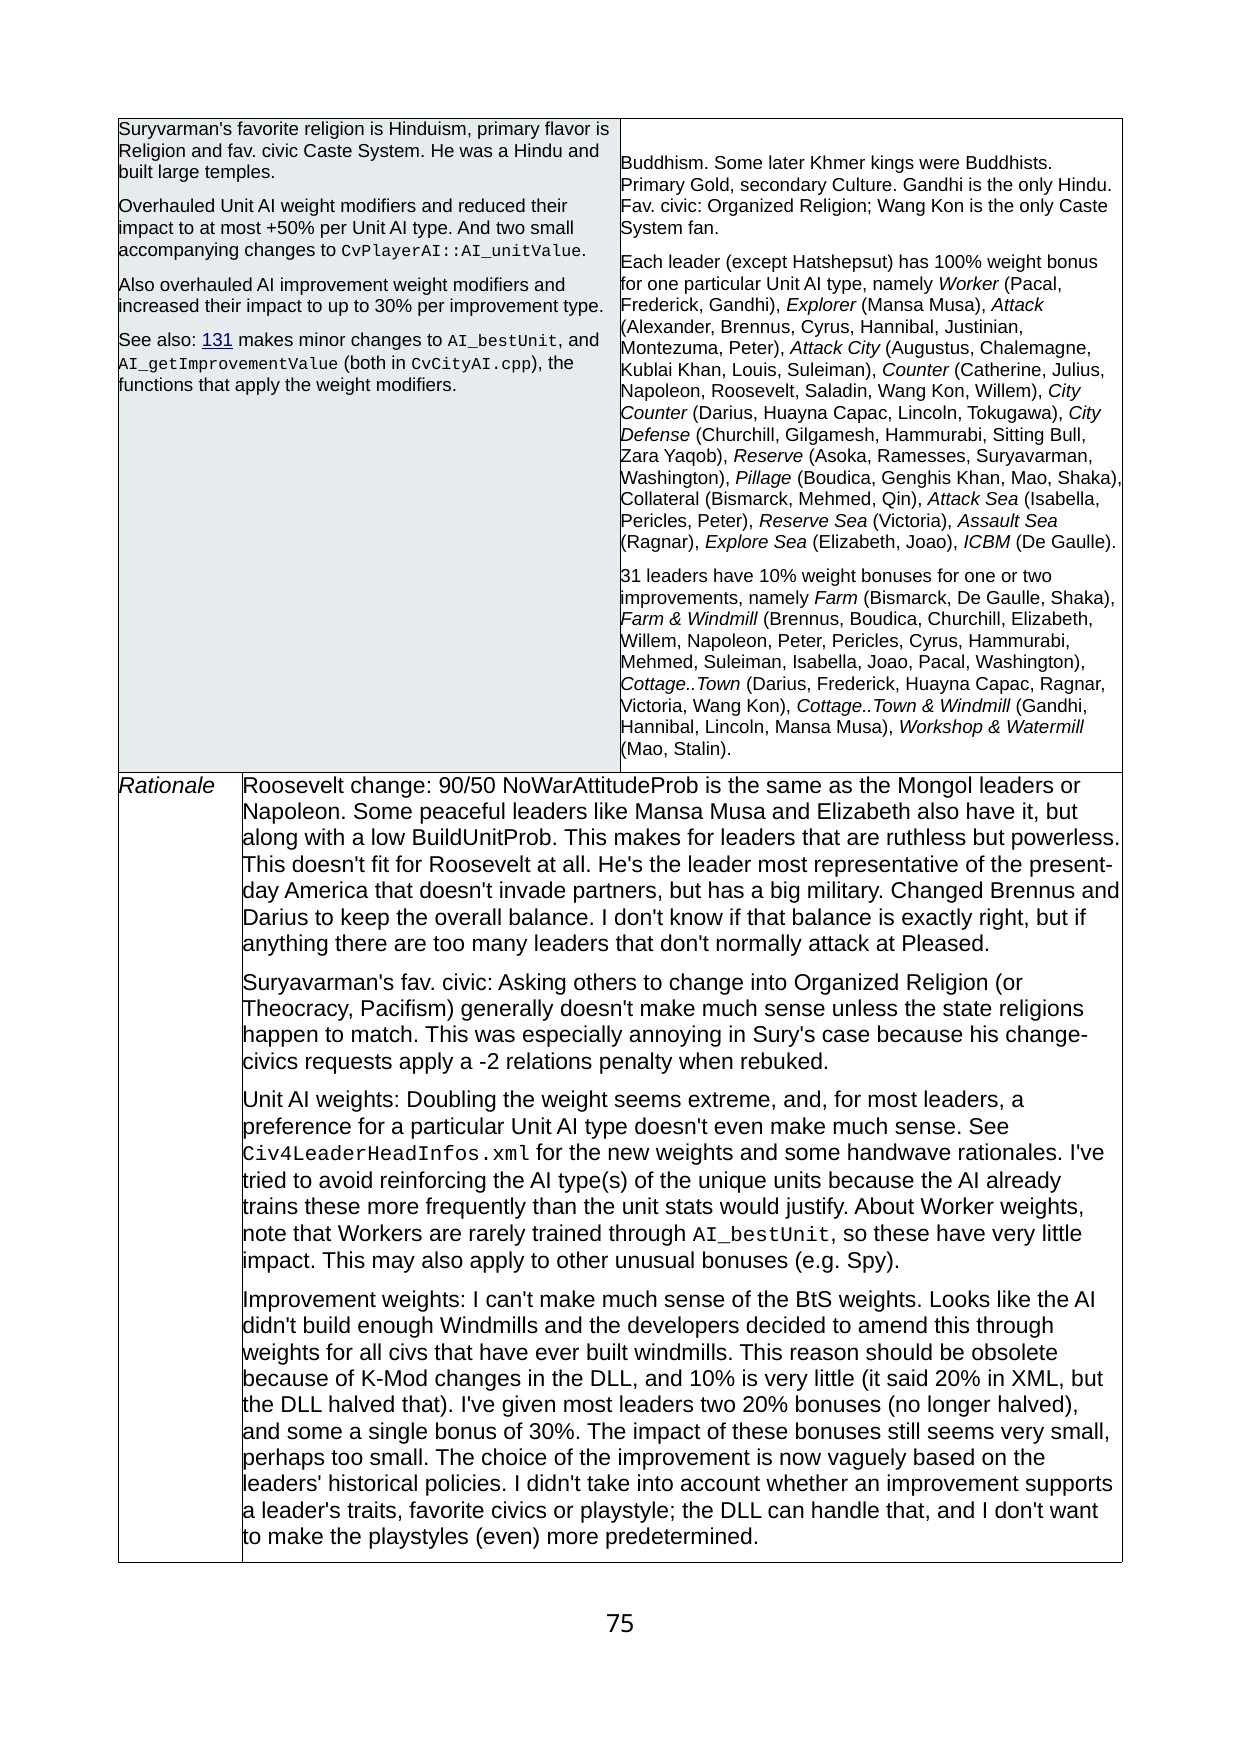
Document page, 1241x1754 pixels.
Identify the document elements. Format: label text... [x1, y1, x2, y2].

table_cell Roosevelt change: 90/50 NoWarAttitudeProb is the same as the Mongol leaders or Napoleon. Some peaceful leaders like Mansa Musa and Elizabeth also have it, but along with a low BuildUnitProb. This makes for leaders that are ruthless but powerless. This doesn't fit for Roosevelt at all. He's the leader most representative of the present-day America that doesn't invade partners, but has a big military. Changed Brennus and Darius to keep the overall balance. I don't know if that balance is exactly right, but if anything there are too many leaders that don't normally attack at Pleased. Suryavarman's fav. civic: Asking others to change into Organized Religion (or Theocracy, Pacifism) generally doesn't make much sense unless the state religions happen to match. This was especially annoying in Sury's case because his change-civics requests apply a -2 relations penalty when rebuked. Unit AI weights: Doubling the weight seems extreme, and, for most leaders, a preference for a particular Unit AI type doesn't even make much sense. See Civ4LeaderHeadInfos.xml for the new weights and some handwave rationales. I've tried to avoid reinforcing the AI type(s) of the unique units because the AI already trains these more frequently than the unit stats would justify. About Worker weights, note that Workers are rarely trained through AI_bestUnit, so these have very little impact. This may also apply to other unusual bonuses (e.g. Spy). Improvement weights: I can't make much sense of the BtS weights. Looks like the AI didn't build enough Windmills and the developers decided to amend this through weights for all civs that have ever built windmills. This reason should be obsolete because of K-Mod changes in the DLL, and 10% is very little (it said 20% in XML, but the DLL halved that). I've given most leaders two 20% bonuses (no longer halved), and some a single bonus of 30%. The impact of these bonuses still seems very small, perhaps too small. The choice of the improvement is now vaguely based on the leaders' historical policies. I didn't take into account whether an improvement supports a leader's traits, favorite civics or playstyle; the DLL can handle that, and I don't want to make the playstyles (even) more predetermined. [243, 773, 1122, 1562]
table_cell Rationale [119, 773, 242, 1562]
table_cell Buddhism. Some later Khmer kings were Buddhists. Primary Gold, secondary Culture. Gandhi is the only Hindu. Fav. civic: Organized Religion; Wang Kon is the only Caste System fan. Each leader (except Hatshepsut) has 100% weight bonus for one particular Unit AI type, namely Worker (Pacal, Frederick, Gandhi), Explorer (Mansa Musa), Attack (Alexander, Brennus, Cyrus, Hannibal, Justinian, Montezuma, Peter), Attack City (Augustus, Chalemagne, Kublai Khan, Louis, Suleiman), Counter (Catherine, Julius, Napoleon, Roosevelt, Saladin, Wang Kon, Willem), City Counter (Darius, Huayna Capac, Lincoln, Tokugawa), City Defense (Churchill, Gilgamesh, Hammurabi, Sitting Bull, Zara Yaqob), Reserve (Asoka, Ramesses, Suryavarman, Washington), Pillage (Boudica, Genghis Khan, Mao, Shaka), Collateral (Bismarck, Mehmed, Qin), Attack Sea (Isabella, Pericles, Peter), Reserve Sea (Victoria), Assault Sea (Ragnar), Explore Sea (Elizabeth, Joao), ICBM (De Gaulle). 31 leaders have 10% weight bonuses for one or two improvements, namely Farm (Bismarck, De Gaulle, Shaka), Farm & Windmill (Brennus, Boudica, Churchill, Elizabeth, Willem, Napoleon, Peter, Pericles, Cyrus, Hammurabi, Mehmed, Suleiman, Isabella, Joao, Pacal, Washington), Cottage..Town (Darius, Frederick, Huayna Capac, Ragnar, Victoria, Wang Kon), Cottage..Town & Windmill (Gandhi, Hannibal, Lincoln, Mansa Musa), Workshop & Watermill (Mao, Stalin). [621, 119, 1122, 772]
table_cell Suryvarman's favorite religion is Hinduism, primary flavor is Religion and fav. civic Caste System. He was a Hindu and built large temples. Overhauled Unit AI weight modifiers and reduced their impact to at most +50% per Unit AI type. And two small accompanying changes to CvPlayerAI::AI_unitValue. Also overhauled AI improvement weight modifiers and increased their impact to up to 30% per improvement type. See also: 131 makes minor changes to AI_bestUnit, and AI_getImprovementValue (both in CvCityAI.cpp), the functions that apply the weight modifiers. [119, 119, 620, 772]
